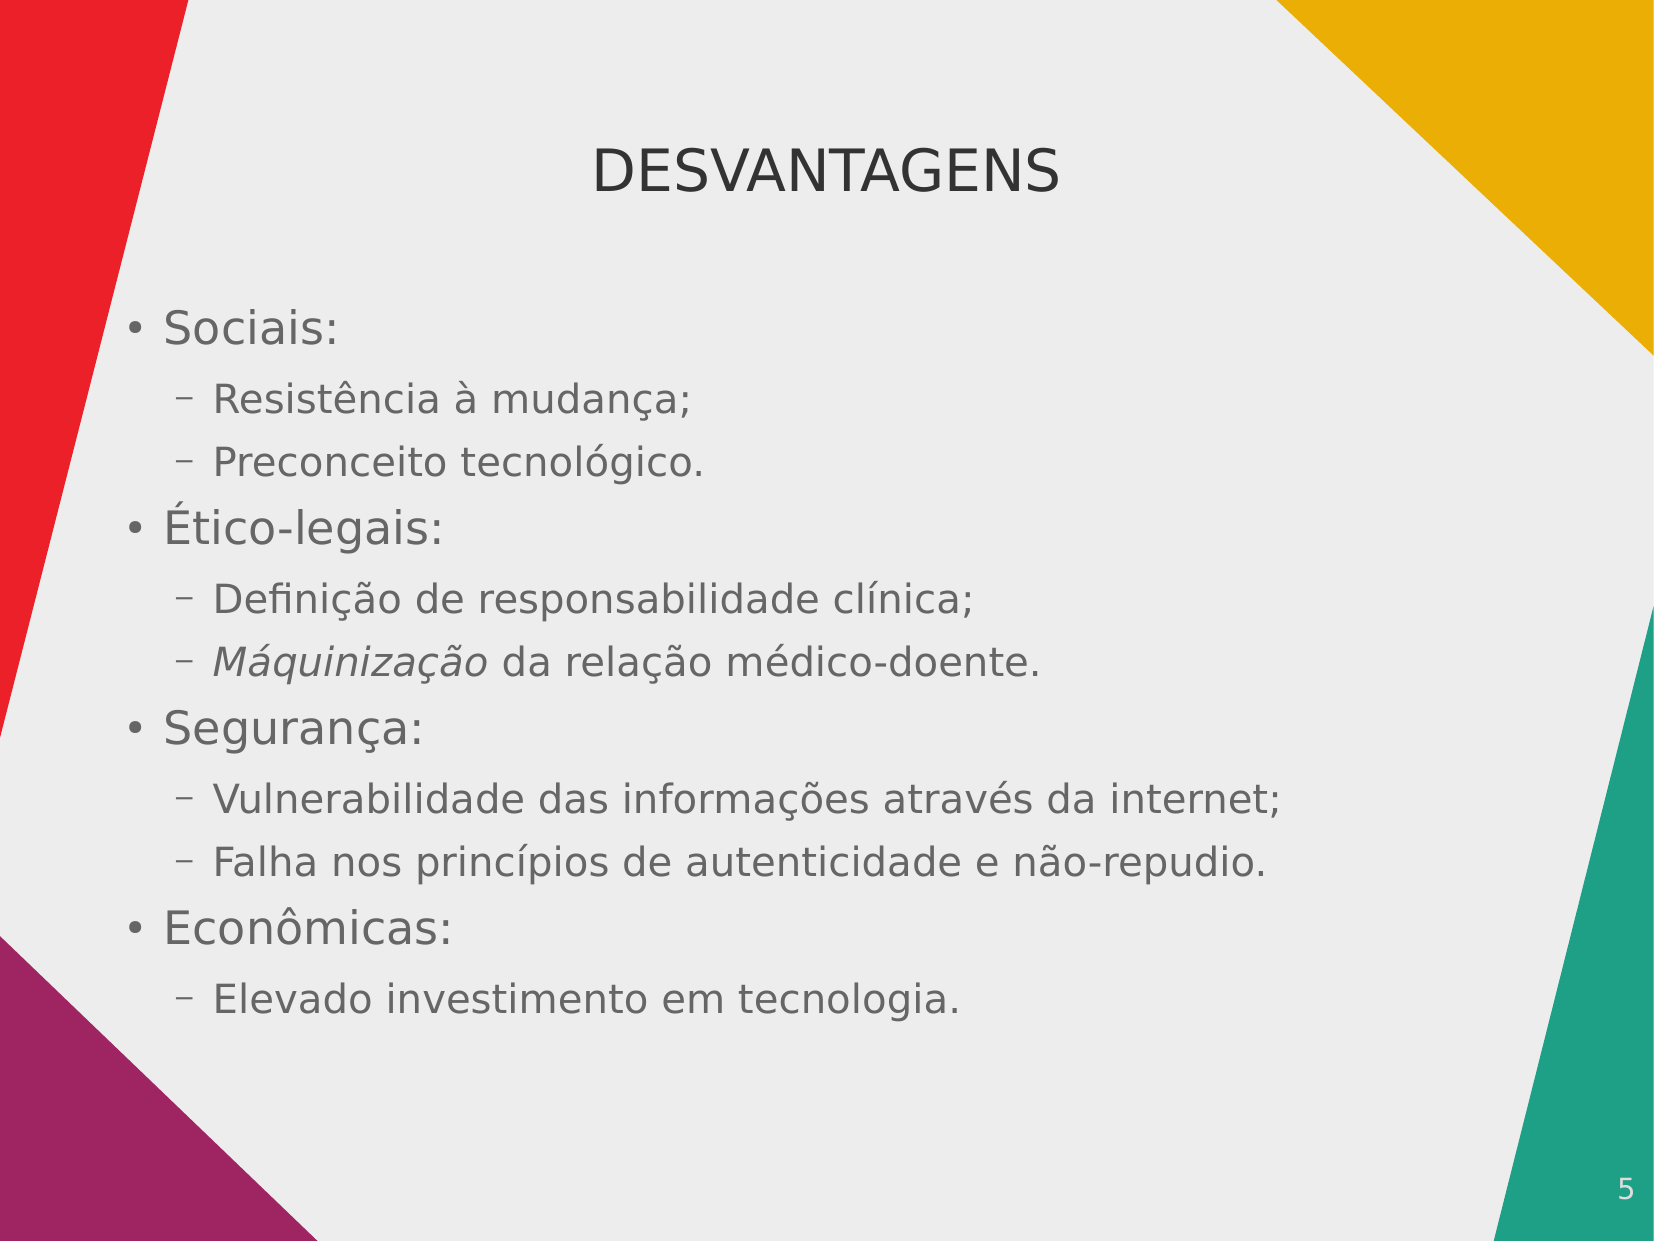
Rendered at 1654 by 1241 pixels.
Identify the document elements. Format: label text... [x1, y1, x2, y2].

title DESVANTAGENS [114, 73, 1539, 271]
list Sociais: Resistência à mudança; Preconceito tecnológico. Ético-legais: Definição de responsabilidade clínica; Máquinização da relação médico-doente. Segurança: Vulnerabilidade das informações através da internet; Falha nos princípios de autenticidade e não-repudio. Econômicas: Elevado investimento em tecnologia. [114, 302, 1539, 1033]
